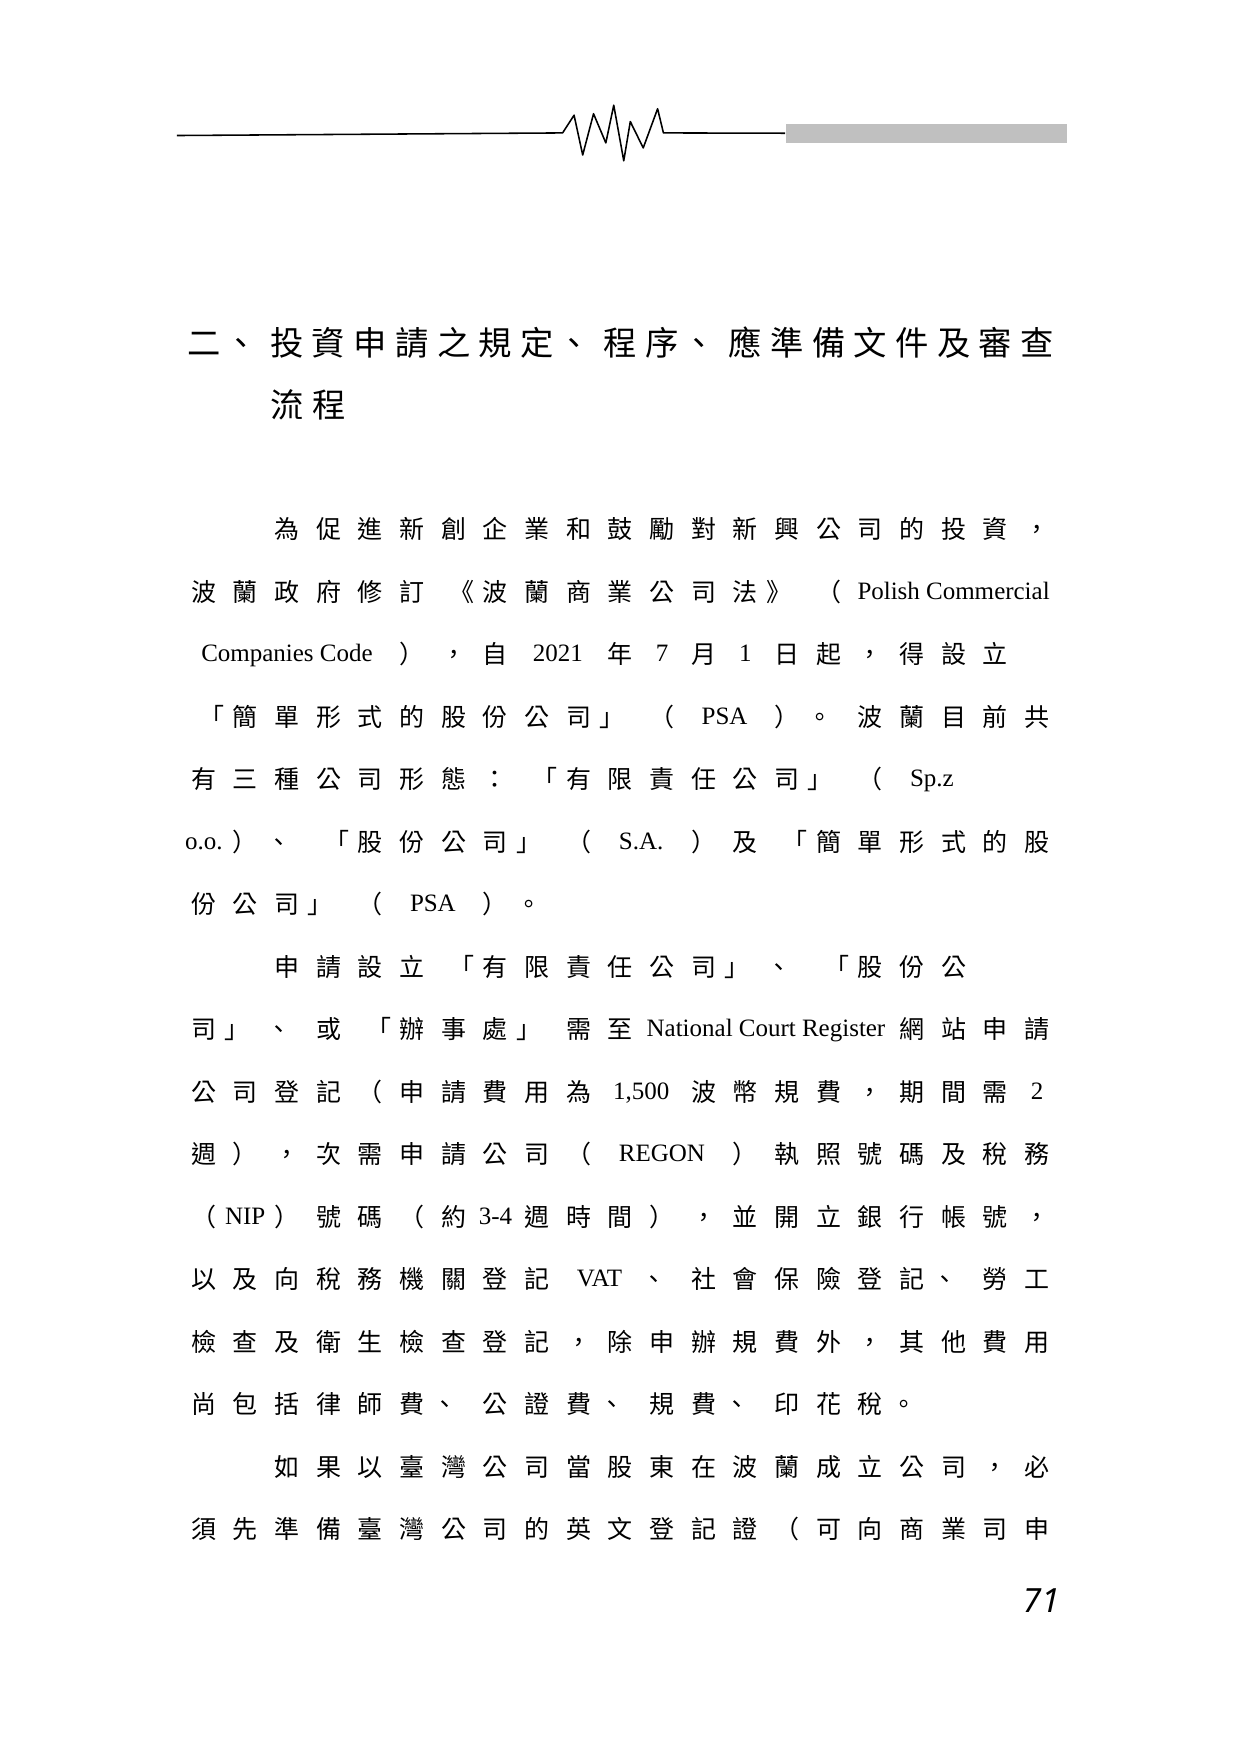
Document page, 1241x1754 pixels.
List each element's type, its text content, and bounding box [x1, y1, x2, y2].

text 為促進新創企業和鼓勵對新興公司的投資，波蘭政府修訂《波蘭商業公司法》（Polish Commercial Companies Code），自2021年7月1日起，得設立「簡單形式的股份公司」（PSA）。波蘭目前共有三種公司形態：「有限責任公司」（Sp.z o.o.）、「股份公司」（S.A.）及「簡單形式的股份公司」（PSA）。 [183, 486, 1058, 924]
text 如果以臺灣公司當股東在波蘭成立公司，必須先準備臺灣公司的英文登記證（可向商業司申 [183, 1424, 1058, 1549]
text 申請設立「有限責任公司」、「股份公司」、或「辦事處」需至National Court Register網站申請公司登記（申請費用為1,500波幣規費，期間需2週），次需申請公司（REGON）執照號碼及稅務（NIP）號碼（約3-4週時間），並開立銀行帳號，以及向稅務機關登記VAT、社會保險登記、勞工檢查及衛生檢查登記，除申辦規費外，其他費用尚包括律師費、公證費、規費、印花稅。 [183, 924, 1058, 1424]
text 二、投資申請之規定、程序、應準備文件及審查流程 [183, 299, 1058, 424]
